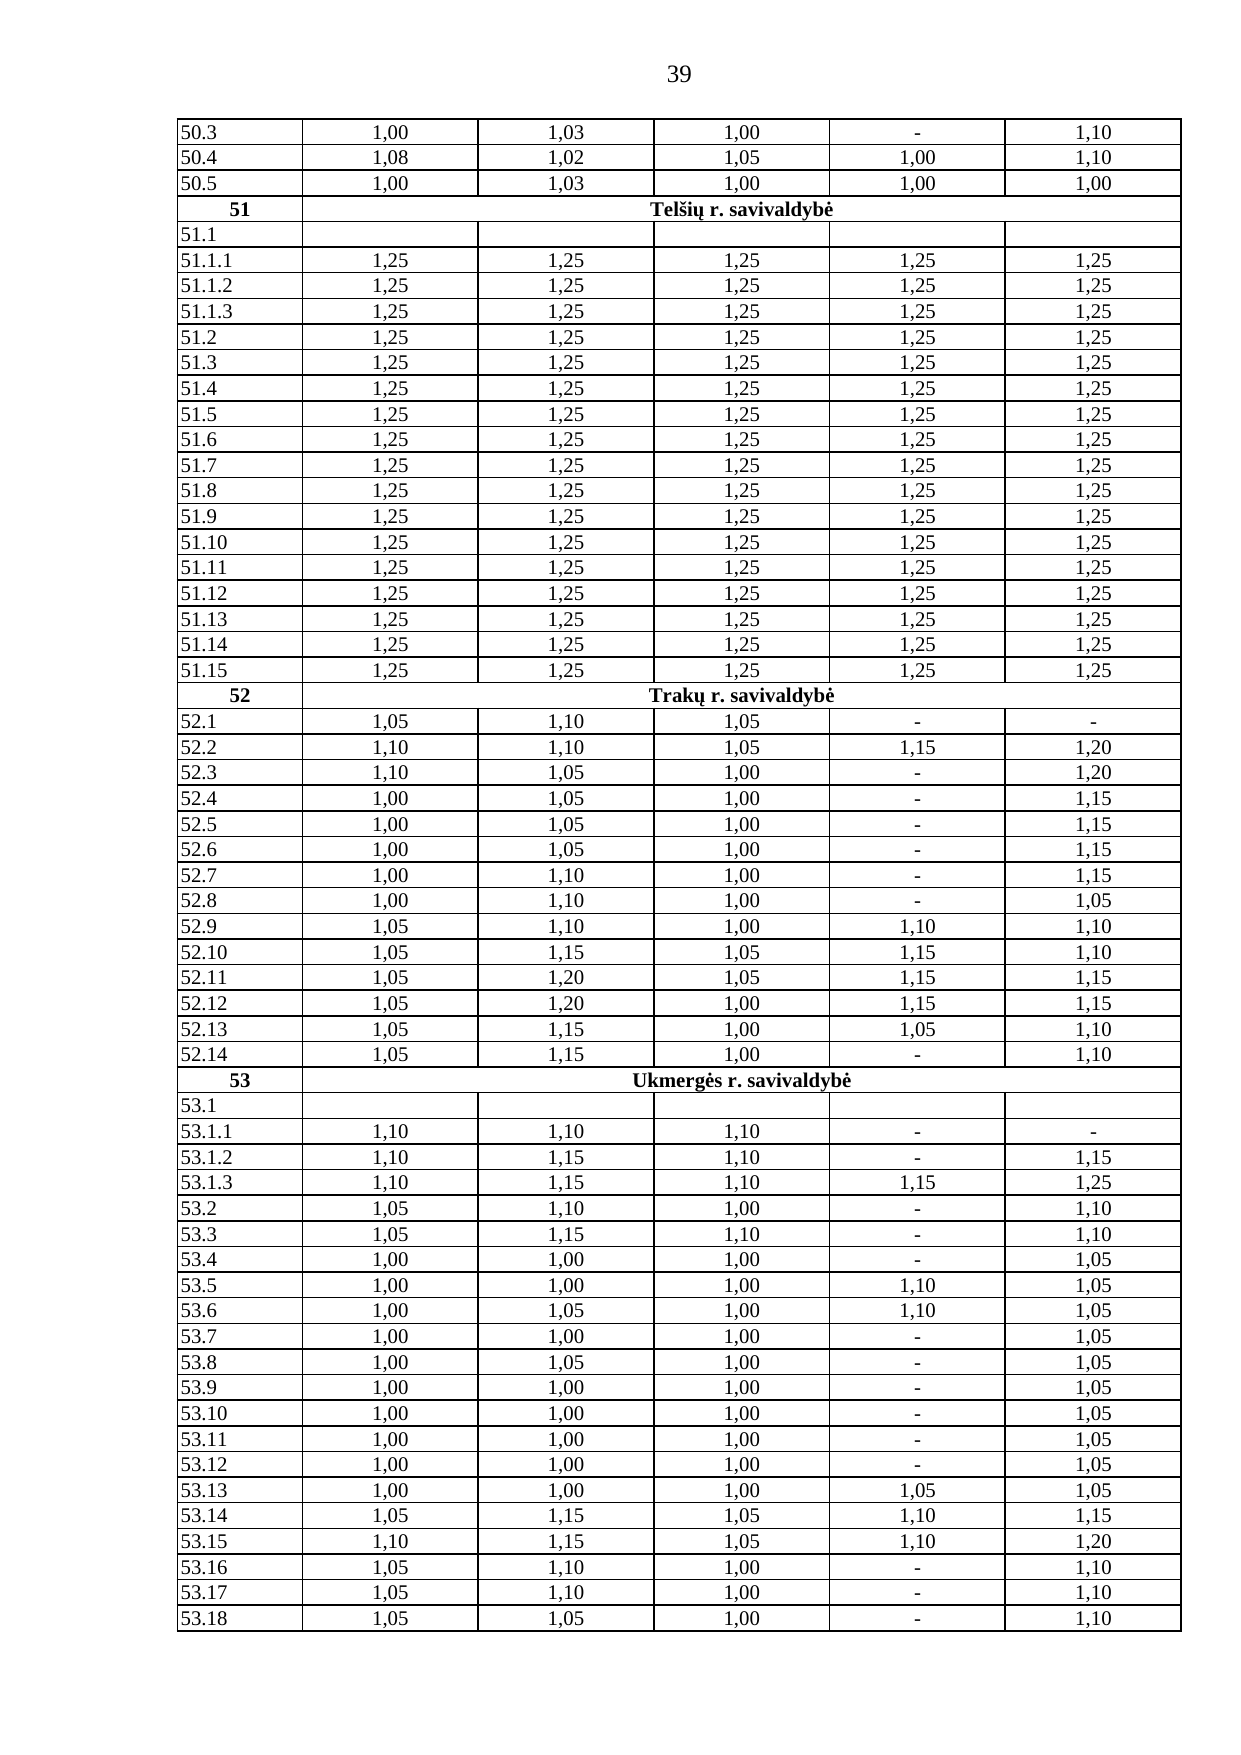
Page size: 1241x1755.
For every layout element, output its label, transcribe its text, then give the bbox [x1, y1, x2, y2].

table_cell 53.12 [178, 1452, 302, 1476]
table_cell 51.4 [178, 376, 302, 400]
table_cell 1,25 [303, 299, 477, 323]
table_cell 1,10 [303, 735, 477, 759]
table_cell 52.3 [178, 760, 302, 784]
table_cell 1,25 [479, 504, 653, 528]
table_cell 1,05 [1006, 1273, 1180, 1297]
table_cell 1,08 [303, 145, 477, 169]
table_cell 1,25 [479, 402, 653, 426]
table_cell 1,15 [1006, 812, 1180, 836]
table_cell 1,25 [655, 504, 829, 528]
table_cell 1,00 [303, 1350, 477, 1374]
table_cell 1,10 [655, 1222, 829, 1246]
table_cell 1,10 [655, 1145, 829, 1169]
table_cell 1,20 [1006, 735, 1180, 759]
table_cell - [830, 888, 1004, 912]
table_cell 1,00 [479, 1273, 653, 1297]
table_cell 1,25 [479, 325, 653, 349]
table_cell [1006, 222, 1180, 246]
table_cell 1,25 [479, 273, 653, 297]
table_cell 1,25 [1006, 1170, 1180, 1194]
table_cell 1,25 [655, 402, 829, 426]
table_cell 1,00 [479, 1401, 653, 1425]
table_cell 52.6 [178, 837, 302, 861]
table_cell 1,05 [479, 1298, 653, 1322]
table_cell 1,25 [479, 555, 653, 579]
table_cell 51.1 [178, 222, 302, 246]
table_cell 1,25 [479, 453, 653, 477]
table_cell 1,05 [479, 837, 653, 861]
table_cell 1,15 [479, 1222, 653, 1246]
table_cell 1,25 [303, 248, 477, 272]
table_cell 1,25 [830, 607, 1004, 631]
table_cell 1,25 [655, 607, 829, 631]
table_cell [303, 1093, 477, 1117]
table_cell 1,25 [303, 376, 477, 400]
table_cell - [830, 1042, 1004, 1066]
table_cell 1,00 [655, 1452, 829, 1476]
table_cell 1,05 [1006, 1247, 1180, 1271]
table_cell 1,25 [1006, 658, 1180, 682]
table_cell 1,25 [303, 427, 477, 451]
table_cell 1,05 [479, 1606, 653, 1630]
table_cell 1,25 [655, 632, 829, 656]
table_cell [479, 1093, 653, 1117]
table_cell 1,10 [655, 1119, 829, 1143]
table_cell 53.10 [178, 1401, 302, 1425]
table_cell 1,00 [655, 1196, 829, 1220]
table_cell 1,10 [1006, 940, 1180, 964]
table_cell - [830, 1555, 1004, 1579]
table_cell 1,10 [303, 1170, 477, 1194]
table_cell 1,05 [830, 1478, 1004, 1502]
table_cell 1,03 [479, 171, 653, 195]
table_cell 1,10 [479, 1555, 653, 1579]
table_cell 1,10 [1006, 1555, 1180, 1579]
table_cell 1,25 [830, 376, 1004, 400]
table_cell 1,05 [655, 1503, 829, 1527]
table_cell 1,05 [1006, 888, 1180, 912]
table_cell 1,05 [303, 991, 477, 1015]
table_cell 1,25 [655, 376, 829, 400]
table_cell 1,00 [479, 1375, 653, 1399]
table_cell 1,25 [1006, 350, 1180, 374]
table_cell 50.4 [178, 145, 302, 169]
table_cell 1,05 [830, 1017, 1004, 1041]
table_cell 1,00 [655, 1580, 829, 1604]
table_cell - [830, 1222, 1004, 1246]
table_cell 1,00 [655, 1017, 829, 1041]
table_cell 1,25 [655, 530, 829, 554]
table_cell 1,00 [655, 1401, 829, 1425]
table_cell 1,25 [303, 273, 477, 297]
table_cell 51.6 [178, 427, 302, 451]
table_cell 1,05 [655, 145, 829, 169]
table_cell 1,25 [830, 478, 1004, 502]
table_cell - [830, 863, 1004, 887]
table_cell - [830, 709, 1004, 733]
table_cell 53.14 [178, 1503, 302, 1527]
table_cell 1,05 [303, 1555, 477, 1579]
table_cell 1,25 [830, 248, 1004, 272]
table_cell 1,25 [655, 581, 829, 605]
table_cell 1,25 [1006, 530, 1180, 554]
table_cell 1,25 [1006, 607, 1180, 631]
table_cell 53.3 [178, 1222, 302, 1246]
table_cell 1,10 [479, 1196, 653, 1220]
table_cell 1,00 [303, 1324, 477, 1348]
table_cell 1,00 [655, 888, 829, 912]
table_cell 1,25 [1006, 504, 1180, 528]
table_cell 1,15 [1006, 991, 1180, 1015]
table_cell 1,00 [830, 171, 1004, 195]
table_cell [655, 222, 829, 246]
table_cell 1,15 [479, 1503, 653, 1527]
table_cell 1,05 [1006, 1298, 1180, 1322]
table_cell 1,05 [479, 786, 653, 810]
table_cell 1,05 [655, 965, 829, 989]
table_cell 1,10 [1006, 1580, 1180, 1604]
table_cell 1,15 [830, 940, 1004, 964]
table_cell 1,25 [479, 478, 653, 502]
table_cell - [830, 1350, 1004, 1374]
table_cell 1,00 [303, 1273, 477, 1297]
table_cell 52.9 [178, 914, 302, 938]
table_cell 1,25 [303, 453, 477, 477]
table_cell 1,25 [830, 658, 1004, 682]
table_cell 53.15 [178, 1529, 302, 1553]
table_cell 1,25 [1006, 402, 1180, 426]
table_cell 1,00 [655, 1042, 829, 1066]
table_cell 51 [178, 197, 302, 221]
table_cell 51.11 [178, 555, 302, 579]
table_cell 52.1 [178, 709, 302, 733]
table_cell 1,20 [1006, 1529, 1180, 1553]
table_cell 53 [178, 1068, 302, 1092]
table_cell - [830, 1324, 1004, 1348]
table_cell 53.17 [178, 1580, 302, 1604]
table_cell 1,05 [303, 940, 477, 964]
table_cell - [1006, 709, 1180, 733]
table_cell 1,25 [655, 453, 829, 477]
table_cell 1,20 [1006, 760, 1180, 784]
table_cell 1,25 [830, 530, 1004, 554]
table_cell 53.1 [178, 1093, 302, 1117]
table_cell 1,10 [303, 1119, 477, 1143]
table_cell 50.5 [178, 171, 302, 195]
table_cell 1,20 [479, 991, 653, 1015]
table_cell 1,25 [303, 325, 477, 349]
table_cell 1,25 [303, 632, 477, 656]
table_cell 1,15 [1006, 965, 1180, 989]
table_cell 1,05 [655, 940, 829, 964]
table_cell [479, 222, 653, 246]
table_cell 51.1.1 [178, 248, 302, 272]
table_cell 1,00 [303, 1375, 477, 1399]
table_cell 52.2 [178, 735, 302, 759]
table_cell 1,05 [303, 1017, 477, 1041]
table_cell 52.13 [178, 1017, 302, 1041]
table_cell 1,05 [479, 760, 653, 784]
table_cell - [830, 1401, 1004, 1425]
table_cell 51.7 [178, 453, 302, 477]
table_cell 1,02 [479, 145, 653, 169]
table_cell 1,00 [1006, 171, 1180, 195]
table_cell 52.14 [178, 1042, 302, 1066]
table_cell 1,10 [303, 1145, 477, 1169]
table_cell 1,25 [479, 248, 653, 272]
table_cell 1,10 [479, 888, 653, 912]
table_cell 51.13 [178, 607, 302, 631]
table_cell 1,05 [1006, 1375, 1180, 1399]
table_cell - [830, 760, 1004, 784]
table_cell 1,05 [1006, 1452, 1180, 1476]
table_cell 1,10 [655, 1170, 829, 1194]
table_cell 53.1.2 [178, 1145, 302, 1169]
table_cell 1,00 [655, 1298, 829, 1322]
table_cell 1,10 [1006, 1222, 1180, 1246]
table_cell 1,15 [479, 1170, 653, 1194]
table_cell 1,00 [303, 863, 477, 887]
table_cell Trakų r. savivaldybė [303, 683, 1180, 707]
table_cell 1,00 [655, 1427, 829, 1451]
table_cell 1,05 [655, 1529, 829, 1553]
table_cell 1,10 [1006, 120, 1180, 144]
table_cell [655, 1093, 829, 1117]
table_cell 1,00 [655, 863, 829, 887]
table_cell 1,10 [479, 1580, 653, 1604]
table_cell [1006, 1093, 1180, 1117]
table_cell 52.11 [178, 965, 302, 989]
table_cell 1,25 [303, 607, 477, 631]
table_cell 1,25 [1006, 478, 1180, 502]
table_cell 1,00 [479, 1427, 653, 1451]
table_cell 53.16 [178, 1555, 302, 1579]
table_cell 1,00 [655, 1350, 829, 1374]
table_cell 1,10 [1006, 1606, 1180, 1630]
table_cell 1,10 [479, 709, 653, 733]
table_cell 1,25 [479, 658, 653, 682]
table_cell 1,15 [830, 735, 1004, 759]
table_cell 1,10 [830, 914, 1004, 938]
table_cell 1,25 [479, 427, 653, 451]
table_cell 1,25 [830, 555, 1004, 579]
table_cell 1,25 [303, 504, 477, 528]
table_cell [303, 222, 477, 246]
table_cell 1,10 [1006, 145, 1180, 169]
table_cell - [830, 1427, 1004, 1451]
table_cell 1,00 [655, 171, 829, 195]
table_cell 1,15 [479, 940, 653, 964]
table_cell 1,00 [655, 812, 829, 836]
table_cell 1,05 [303, 1580, 477, 1604]
table_cell 1,00 [479, 1324, 653, 1348]
table_cell 1,25 [303, 350, 477, 374]
table_cell 1,00 [303, 812, 477, 836]
table_cell - [830, 786, 1004, 810]
table_cell 1,25 [830, 504, 1004, 528]
table_cell 1,10 [479, 735, 653, 759]
table_cell 1,10 [479, 863, 653, 887]
table_cell 52 [178, 683, 302, 707]
table_cell 1,00 [479, 1247, 653, 1271]
table_cell 1,03 [479, 120, 653, 144]
table_cell 1,25 [655, 478, 829, 502]
table_cell 52.12 [178, 991, 302, 1015]
table_cell 1,00 [655, 786, 829, 810]
table_cell 52.7 [178, 863, 302, 887]
table_cell 1,10 [830, 1273, 1004, 1297]
table_cell 1,05 [655, 709, 829, 733]
table_cell 1,25 [1006, 376, 1180, 400]
table_cell [830, 222, 1004, 246]
table_cell 53.6 [178, 1298, 302, 1322]
table_cell 53.4 [178, 1247, 302, 1271]
table_cell - [830, 1145, 1004, 1169]
table_cell 1,15 [479, 1529, 653, 1553]
table_cell - [830, 1606, 1004, 1630]
table_cell 1,15 [830, 991, 1004, 1015]
table_cell 51.3 [178, 350, 302, 374]
table_cell 1,00 [830, 145, 1004, 169]
table_cell 1,00 [655, 1478, 829, 1502]
table_cell 1,00 [655, 1606, 829, 1630]
table_cell 1,05 [1006, 1478, 1180, 1502]
table_cell 1,00 [479, 1478, 653, 1502]
table_cell 1,10 [1006, 1196, 1180, 1220]
table_cell - [830, 1119, 1004, 1143]
table_cell 1,25 [1006, 453, 1180, 477]
table_cell 1,00 [303, 1401, 477, 1425]
table_cell 1,25 [303, 478, 477, 502]
table_cell 1,25 [1006, 632, 1180, 656]
table_cell 1,15 [479, 1145, 653, 1169]
table_cell 1,25 [1006, 555, 1180, 579]
table_cell 1,15 [479, 1042, 653, 1066]
table_cell 1,25 [830, 402, 1004, 426]
table_cell 1,00 [303, 786, 477, 810]
table_cell 1,25 [1006, 325, 1180, 349]
table_cell 1,05 [303, 1196, 477, 1220]
table_cell 1,25 [830, 581, 1004, 605]
table_cell 1,25 [655, 299, 829, 323]
table_cell 1,05 [1006, 1401, 1180, 1425]
table_cell [830, 1093, 1004, 1117]
table_cell 1,10 [1006, 914, 1180, 938]
table_cell 52.10 [178, 940, 302, 964]
table_cell 1,00 [655, 120, 829, 144]
table_cell 1,25 [479, 581, 653, 605]
table_cell 1,00 [655, 1247, 829, 1271]
table_cell 1,25 [1006, 273, 1180, 297]
table_cell 1,00 [655, 760, 829, 784]
table_cell 1,00 [303, 120, 477, 144]
table_cell 51.15 [178, 658, 302, 682]
table_cell 51.1.3 [178, 299, 302, 323]
table_cell 51.9 [178, 504, 302, 528]
table_cell 1,10 [1006, 1042, 1180, 1066]
table_cell 1,05 [1006, 1427, 1180, 1451]
table_cell 1,25 [303, 658, 477, 682]
table_cell 1,25 [479, 607, 653, 631]
table_cell 1,15 [1006, 1145, 1180, 1169]
table_cell 1,25 [479, 299, 653, 323]
table_cell 1,25 [303, 530, 477, 554]
table_cell 1,05 [479, 1350, 653, 1374]
table_cell 51.14 [178, 632, 302, 656]
table_cell 1,05 [655, 735, 829, 759]
table_cell 1,25 [1006, 299, 1180, 323]
table_cell 53.5 [178, 1273, 302, 1297]
table_cell 1,25 [303, 581, 477, 605]
table_cell 1,25 [830, 325, 1004, 349]
table_cell - [830, 812, 1004, 836]
table_cell - [830, 1375, 1004, 1399]
table_cell 1,00 [303, 1427, 477, 1451]
table_cell 1,00 [303, 888, 477, 912]
table_cell 1,05 [303, 1606, 477, 1630]
table_cell 1,25 [479, 530, 653, 554]
table_cell - [830, 1452, 1004, 1476]
table_cell 1,25 [1006, 427, 1180, 451]
table_cell 50.3 [178, 120, 302, 144]
table_cell 1,15 [1006, 863, 1180, 887]
table_cell 1,25 [655, 325, 829, 349]
table_cell 1,20 [479, 965, 653, 989]
table_cell 1,10 [303, 760, 477, 784]
table_cell 1,25 [655, 273, 829, 297]
table_cell 1,25 [479, 350, 653, 374]
table_cell 53.2 [178, 1196, 302, 1220]
table_cell 1,25 [655, 427, 829, 451]
table_cell 1,05 [303, 1503, 477, 1527]
table_cell Telšių r. savivaldybė [303, 197, 1180, 221]
table_cell 1,00 [655, 914, 829, 938]
table_cell 1,25 [655, 350, 829, 374]
table_cell 1,25 [830, 632, 1004, 656]
table_cell 1,10 [479, 1119, 653, 1143]
table_cell 53.1.1 [178, 1119, 302, 1143]
table_cell 1,00 [655, 1324, 829, 1348]
table_cell 1,00 [655, 1555, 829, 1579]
table_cell 1,25 [655, 248, 829, 272]
table_cell 52.4 [178, 786, 302, 810]
table_cell 1,25 [303, 555, 477, 579]
table_cell 1,10 [303, 1529, 477, 1553]
table_cell Ukmergės r. savivaldybė [303, 1068, 1180, 1092]
table_cell 1,25 [1006, 248, 1180, 272]
table_cell 1,05 [479, 812, 653, 836]
table_cell 1,00 [303, 171, 477, 195]
table_cell 51.12 [178, 581, 302, 605]
table_cell 1,10 [479, 914, 653, 938]
table_cell 51.10 [178, 530, 302, 554]
table_cell 1,15 [1006, 786, 1180, 810]
table_cell 1,05 [303, 914, 477, 938]
table_cell - [1006, 1119, 1180, 1143]
table_cell 51.2 [178, 325, 302, 349]
table_cell 1,10 [1006, 1017, 1180, 1041]
table_cell 1,15 [479, 1017, 653, 1041]
table_cell 53.8 [178, 1350, 302, 1374]
table_cell 52.5 [178, 812, 302, 836]
table_cell 1,10 [830, 1529, 1004, 1553]
table_cell 51.5 [178, 402, 302, 426]
table_cell 1,15 [1006, 1503, 1180, 1527]
table_cell 1,15 [830, 1170, 1004, 1194]
table_cell 1,25 [655, 555, 829, 579]
table_cell 1,00 [655, 1273, 829, 1297]
table_cell 1,25 [479, 376, 653, 400]
table_cell - [830, 1580, 1004, 1604]
table_cell 1,05 [303, 965, 477, 989]
table_cell 53.11 [178, 1427, 302, 1451]
table_cell 53.9 [178, 1375, 302, 1399]
table_cell 1,05 [303, 1042, 477, 1066]
table_cell 1,00 [655, 1375, 829, 1399]
table_cell 1,25 [655, 658, 829, 682]
table_cell 1,00 [303, 1298, 477, 1322]
table_cell 1,25 [479, 632, 653, 656]
table_cell - [830, 120, 1004, 144]
table_cell 1,05 [1006, 1324, 1180, 1348]
table_cell 1,25 [830, 299, 1004, 323]
table_cell 1,00 [655, 991, 829, 1015]
table_cell 1,05 [303, 709, 477, 733]
table_cell 1,15 [1006, 837, 1180, 861]
table_cell 1,00 [303, 1452, 477, 1476]
table_cell 1,00 [303, 1478, 477, 1502]
table_cell 1,25 [830, 453, 1004, 477]
table_cell 1,10 [830, 1503, 1004, 1527]
table_cell 1,00 [303, 1247, 477, 1271]
table_cell 1,15 [830, 965, 1004, 989]
table_cell 1,25 [1006, 581, 1180, 605]
table_cell 53.7 [178, 1324, 302, 1348]
table_cell - [830, 1196, 1004, 1220]
table_cell 51.1.2 [178, 273, 302, 297]
table_cell 1,00 [303, 837, 477, 861]
table_cell 1,25 [303, 402, 477, 426]
table_cell 1,05 [303, 1222, 477, 1246]
table_cell 52.8 [178, 888, 302, 912]
table_cell 53.18 [178, 1606, 302, 1630]
table_cell 1,00 [479, 1452, 653, 1476]
table_cell 51.8 [178, 478, 302, 502]
table_cell - [830, 1247, 1004, 1271]
table_cell 53.13 [178, 1478, 302, 1502]
table_cell 1,10 [830, 1298, 1004, 1322]
table_cell 1,25 [830, 350, 1004, 374]
table_cell 53.1.3 [178, 1170, 302, 1194]
table_cell 1,00 [655, 837, 829, 861]
table_cell 1,05 [1006, 1350, 1180, 1374]
table_cell - [830, 837, 1004, 861]
table_cell 1,25 [830, 427, 1004, 451]
table_cell 1,25 [830, 273, 1004, 297]
